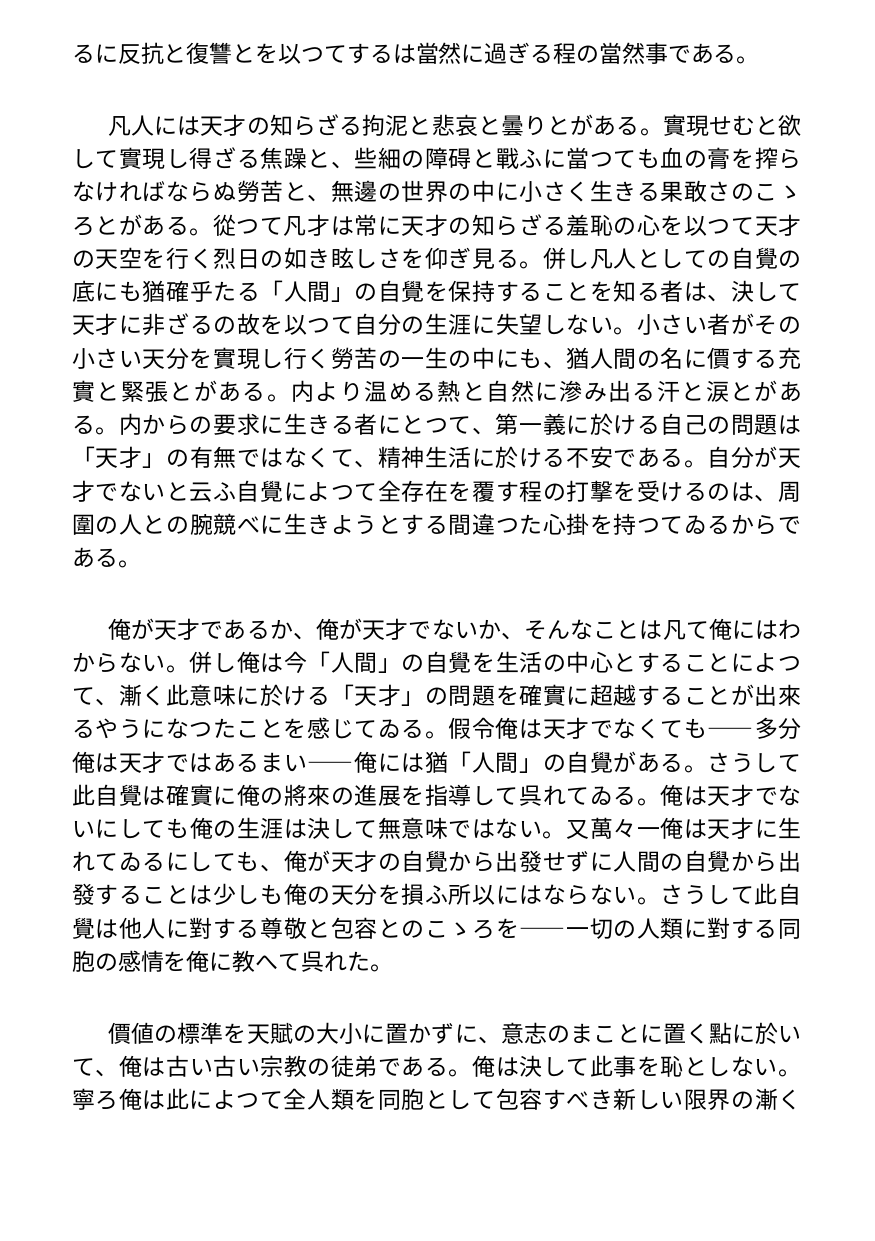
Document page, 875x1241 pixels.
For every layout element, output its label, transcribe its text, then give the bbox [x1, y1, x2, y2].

text 俺が天才であるか、俺が天才でないか、そんなことは凡て俺にはわからない。併し俺は今「人間」の自覺を生活の中心とすることによつて、漸く此意味に於ける「天才」の問題を確實に超越することが出來るやうになつたことを感じてゐる。假令俺は天才でなくても――多分俺は天才ではあるまい――俺には猶「人間」の自覺がある。さうして此自覺は確實に俺の將來の進展を指導して呉れてゐる。俺は天才でないにしても俺の生涯は決して無意味ではない。又萬々一俺は天才に生れてゐるにしても、俺が天才の自覺から出發せずに人間の自覺から出發することは少しも俺の天分を損ふ所以にはならない。さうして此自覺は他人に對する尊敬と包容とのこゝろを――一切の人類に對する同胞の感情を俺に教へて呉れた。 [72, 612, 802, 977]
text 價値の標準を天賦の大小に置かずに、意志のまことに置く點に於いて、俺は古い古い宗教の徒弟である。俺は決して此事を恥としない。寧ろ俺は此によつて全人類を同胞として包容すべき新しい限界の漸く [72, 1016, 802, 1115]
text るに反抗と復讐とを以つてするは當然に過ぎる程の當然事である。 [72, 36, 802, 69]
text 凡人には天才の知らざる拘泥と悲哀と曇りとがある。實現せむと欲して實現し得ざる焦躁と、些細の障碍と戰ふに當つても血の膏を搾らなければならぬ勞苦と、無邊の世界の中に小さく生きる果敢さのこゝろとがある。從つて凡才は常に天才の知らざる羞恥の心を以つて天才の天空を行く烈日の如き眩しさを仰ぎ見る。併し凡人としての自覺の底にも猶確乎たる「人間」の自覺を保持することを知る者は、決して天才に非ざるの故を以つて自分の生涯に失望しない。小さい者がその小さい天分を實現し行く勞苦の一生の中にも、猶人間の名に價する充實と緊張とがある。内より温める熱と自然に滲み出る汗と涙とがある。内からの要求に生きる者にとつて、第一義に於ける自己の問題は「天才」の有無ではなくて、精神生活に於ける不安である。自分が天才でないと云ふ自覺によつて全存在を覆す程の打撃を受けるのは、周圍の人との腕競べに生きようとする間違つた心掛を持つてゐるからである。 [72, 108, 802, 573]
